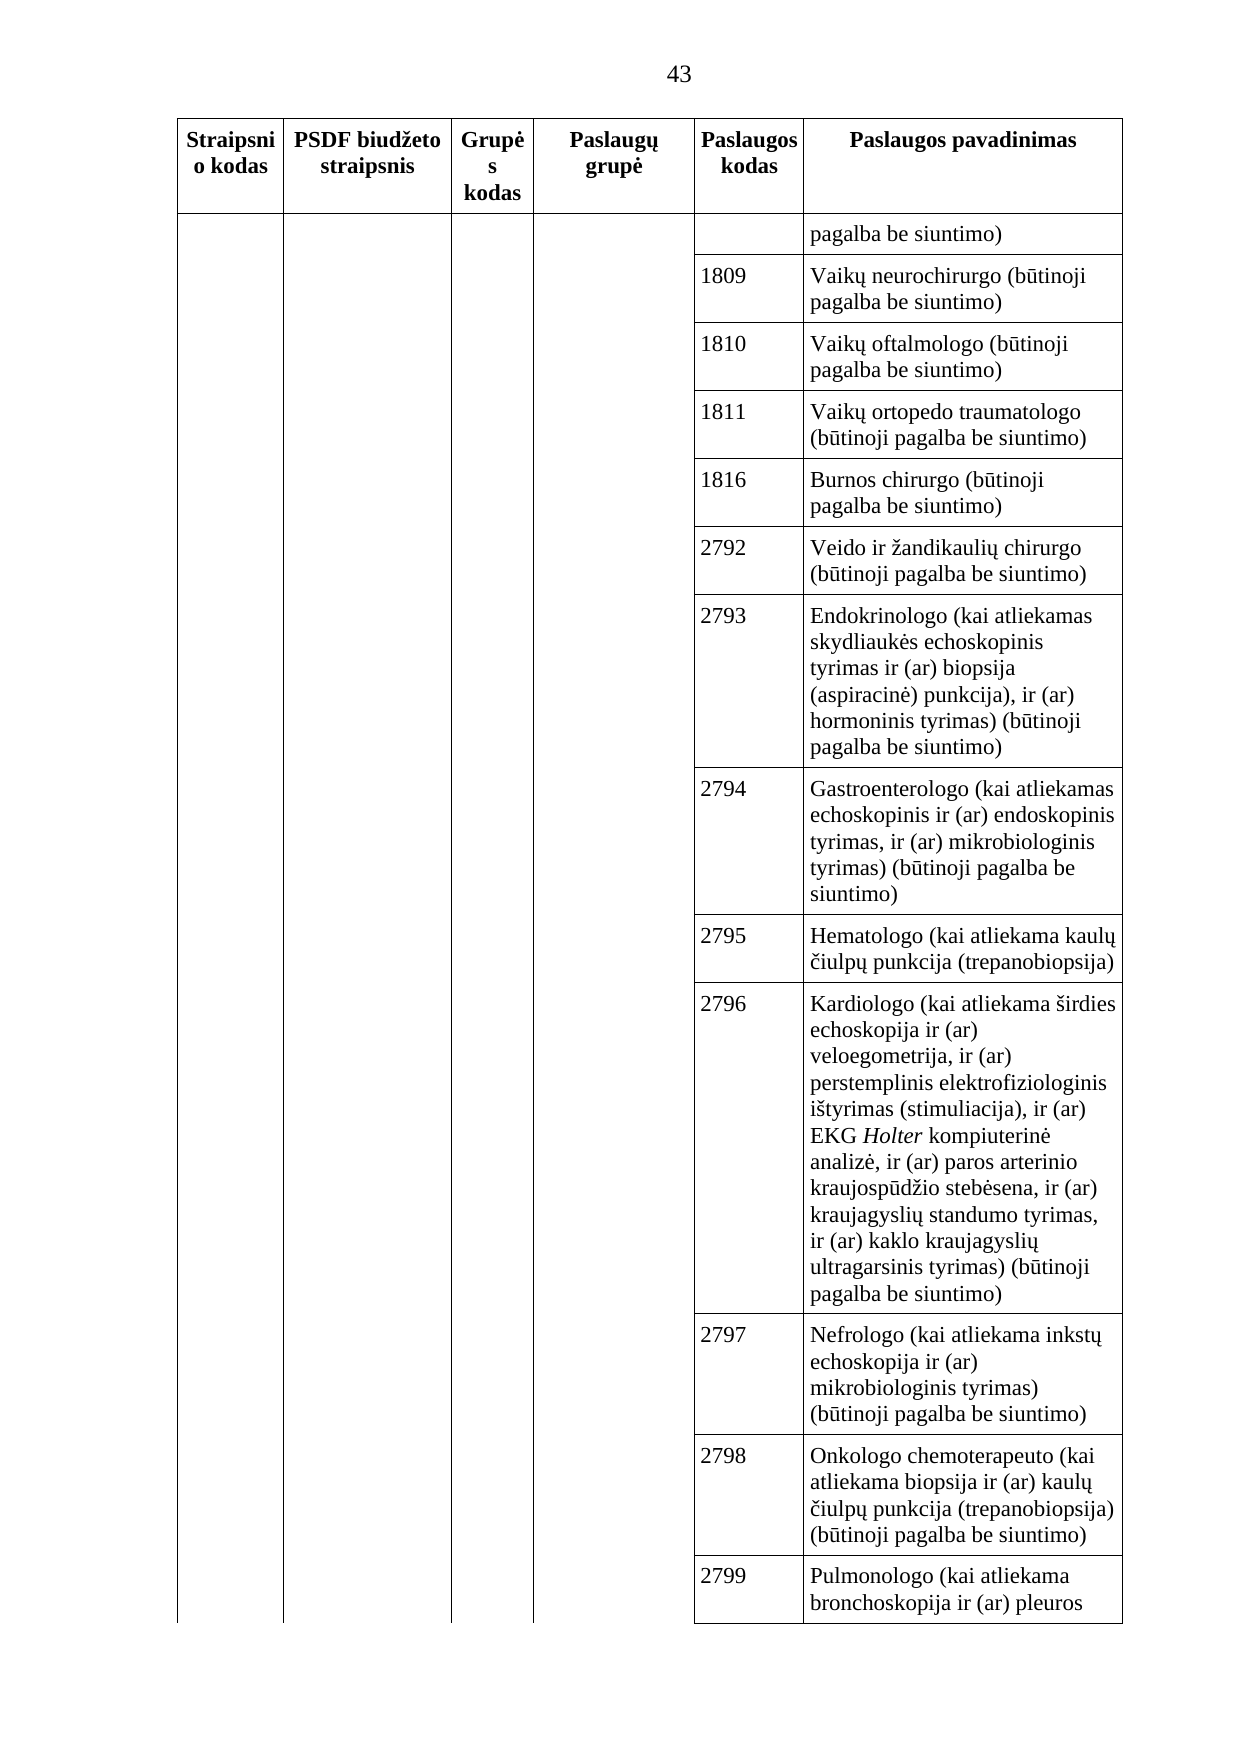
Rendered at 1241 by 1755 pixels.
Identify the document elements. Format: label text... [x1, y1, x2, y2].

table_cell [178, 526, 283, 593]
table_cell [178, 914, 283, 982]
table_header Grupės kodas [452, 119, 533, 212]
table_cell Veido ir žandikaulių chirurgo (būtinoji pagalba be siuntimo) [804, 527, 1122, 593]
table_cell Vaikų ortopedo traumatologo (būtinoji pagalba be siuntimo) [804, 391, 1122, 458]
table_cell Burnos chirurgo (būtinoji pagalba be siuntimo) [804, 459, 1122, 526]
table_cell [178, 322, 283, 390]
table_cell [178, 254, 283, 322]
table_cell [284, 1313, 451, 1434]
table_cell [452, 390, 533, 458]
table_cell [284, 526, 451, 593]
table_cell [534, 982, 694, 1313]
table_header PSDF biudžeto straipsnis [284, 119, 451, 212]
table_cell [452, 1313, 533, 1434]
table_cell [534, 214, 694, 254]
table_cell Vaikų oftalmologo (būtinoji pagalba be siuntimo) [804, 323, 1122, 390]
table_cell 2795 [695, 915, 803, 982]
table_cell [284, 1555, 451, 1622]
table_cell [534, 390, 694, 458]
table_cell [534, 1313, 694, 1434]
table_cell [452, 526, 533, 593]
table_cell [452, 1555, 533, 1622]
table_cell [284, 458, 451, 526]
table_cell [534, 458, 694, 526]
table_cell [452, 914, 533, 982]
table_cell 1809 [695, 255, 803, 322]
table_header Paslaugos pavadinimas [804, 119, 1122, 212]
table_cell [178, 214, 283, 254]
table_cell 2796 [695, 983, 803, 1313]
table_cell [178, 767, 283, 914]
table_cell 1816 [695, 459, 803, 526]
table_cell 1810 [695, 323, 803, 390]
table_cell [534, 526, 694, 593]
table_cell [284, 1434, 451, 1554]
table_cell [452, 767, 533, 914]
table_cell [534, 594, 694, 767]
table_cell 1811 [695, 391, 803, 458]
table_header Straipsnio kodas [178, 119, 283, 212]
table_cell [284, 982, 451, 1313]
table_cell 2798 [695, 1435, 803, 1554]
table_cell [284, 322, 451, 390]
table_cell Endokrinologo (kai atliekamas skydliaukės echoskopinis tyrimas ir (ar) biopsija (aspiracinė) punkcija), ir (ar) hormoninis tyrimas) (būtinoji pagalba be siuntimo) [804, 595, 1122, 767]
table_cell [178, 1555, 283, 1622]
table_cell [534, 767, 694, 914]
table_cell 2799 [695, 1556, 803, 1622]
table_cell [178, 1313, 283, 1434]
table_header Paslaugų grupė [534, 119, 694, 212]
table_cell [534, 254, 694, 322]
table_cell [452, 214, 533, 254]
table_cell pagalba be siuntimo) [804, 214, 1122, 254]
table_cell [452, 982, 533, 1313]
table_cell 2792 [695, 527, 803, 593]
table_cell 2794 [695, 768, 803, 914]
table_cell [695, 214, 803, 254]
table_cell [284, 767, 451, 914]
table_cell Nefrologo (kai atliekama inkstų echoskopija ir (ar) mikrobiologinis tyrimas) (būtinoji pagalba be siuntimo) [804, 1314, 1122, 1434]
table_cell Gastroenterologo (kai atliekamas echoskopinis ir (ar) endoskopinis tyrimas, ir (ar) mikrobiologinis tyrimas) (būtinoji pagalba be siuntimo) [804, 768, 1122, 914]
table_cell [452, 594, 533, 767]
table_cell [284, 254, 451, 322]
table_cell 2797 [695, 1314, 803, 1434]
table_cell [452, 1434, 533, 1554]
table_cell [284, 390, 451, 458]
table_cell 2793 [695, 595, 803, 767]
table_cell Vaikų neurochirurgo (būtinoji pagalba be siuntimo) [804, 255, 1122, 322]
table_cell Onkologo chemoterapeuto (kai atliekama biopsija ir (ar) kaulų čiulpų punkcija (trepanobiopsija) (būtinoji pagalba be siuntimo) [804, 1435, 1122, 1554]
table_cell [178, 1434, 283, 1554]
table_cell [178, 458, 283, 526]
table_cell [284, 594, 451, 767]
table_cell Hematologo (kai atliekama kaulų čiulpų punkcija (trepanobiopsija) [804, 915, 1122, 982]
table_cell [452, 458, 533, 526]
table_cell [284, 914, 451, 982]
table_cell [452, 254, 533, 322]
table_cell [534, 322, 694, 390]
table_cell Kardiologo (kai atliekama širdies echoskopija ir (ar) veloegometrija, ir (ar) perstemplinis elektrofiziologinis ištyrimas (stimuliacija), ir (ar) EKG Holter kompiuterinė analizė, ir (ar) paros arterinio kraujospūdžio stebėsena, ir (ar) kraujagyslių standumo tyrimas, ir (ar) kaklo kraujagyslių ultragarsinis tyrimas) (būtinoji pagalba be siuntimo) [804, 983, 1122, 1313]
table_cell [178, 982, 283, 1313]
table_cell [178, 594, 283, 767]
table_cell [534, 1434, 694, 1554]
table_cell [534, 1555, 694, 1622]
table_cell [284, 214, 451, 254]
table_cell [452, 322, 533, 390]
table_cell [178, 390, 283, 458]
table_header Paslaugos kodas [695, 119, 803, 212]
table_cell [534, 914, 694, 982]
table_cell Pulmonologo (kai atliekama bronchoskopija ir (ar) pleuros [804, 1556, 1122, 1622]
